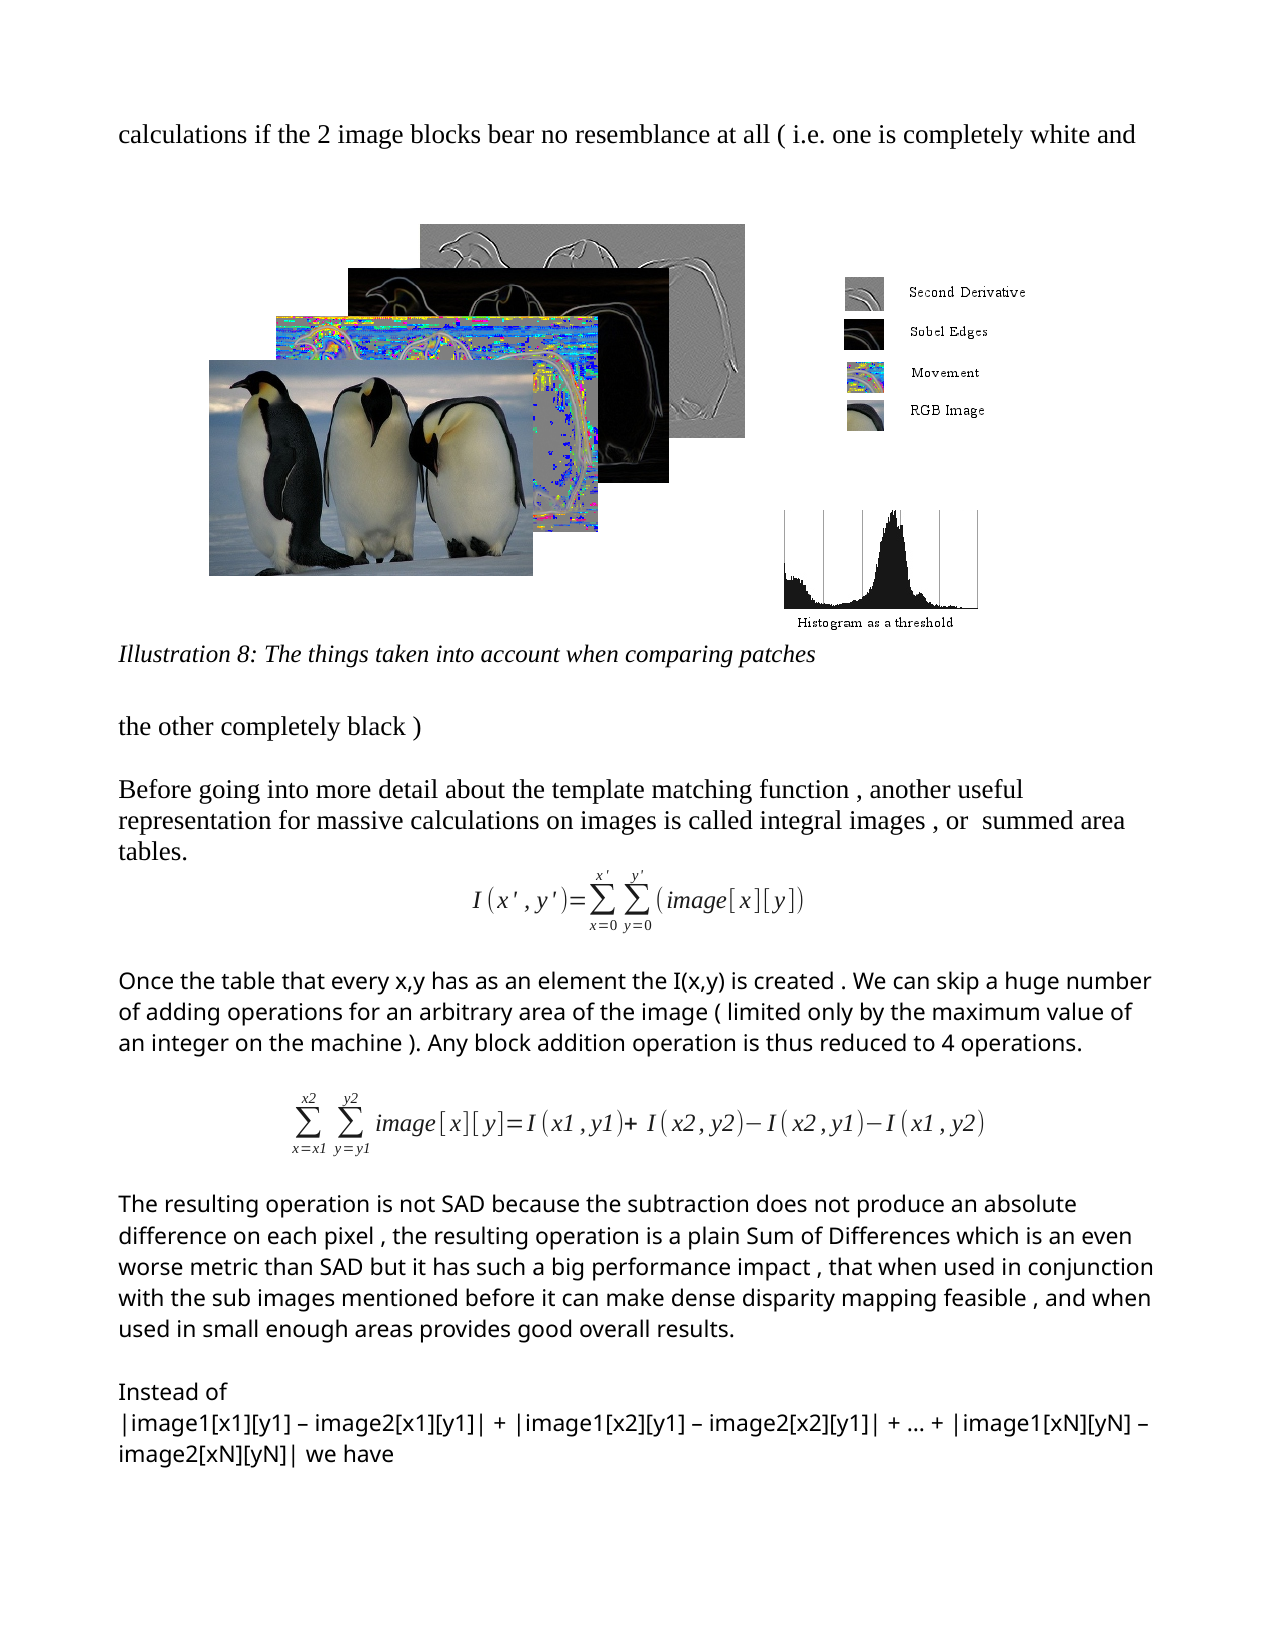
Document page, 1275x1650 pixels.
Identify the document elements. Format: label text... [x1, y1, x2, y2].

text Illustration 8: The things taken into account when comparing patches [118, 639, 1157, 668]
text Instead of [118, 1376, 1157, 1407]
text The resulting operation is not SAD because the subtraction does not produce an absolute difference on each pixel , the resulting operation is a plain Sum of Differences which is an even worse metric than SAD but it has such a big performance impact , that when used in conjunction with the sub images mentioned before it can make dense disparity mapping feasible , and when used in small enough areas provides good overall results. [118, 1188, 1157, 1344]
text Once the table that every x,y has as an element the I(x,y) is created . We can skip a huge number of adding operations for an arbitrary area of the image ( limited only by the maximum value of an integer on the machine ). Any block addition operation is thus reduced to 4 operations. [118, 965, 1157, 1058]
text |image1[x1][y1] – image2[x1][y1]| + |image1[x2][y1] – image2[x2][y1]| + … + |image1[xN][yN] – image2[xN][yN]| we have [118, 1407, 1157, 1469]
text the other completely black ) [118, 710, 1157, 742]
text Before going into more detail about the template matching function , another useful representation for massive calculations on images is called integral images , or summed area tables. [118, 773, 1157, 866]
picture [176, 183, 1070, 639]
text calculations if the 2 image blocks bear no resemblance at all ( i.e. one is completely white and [118, 118, 1157, 171]
